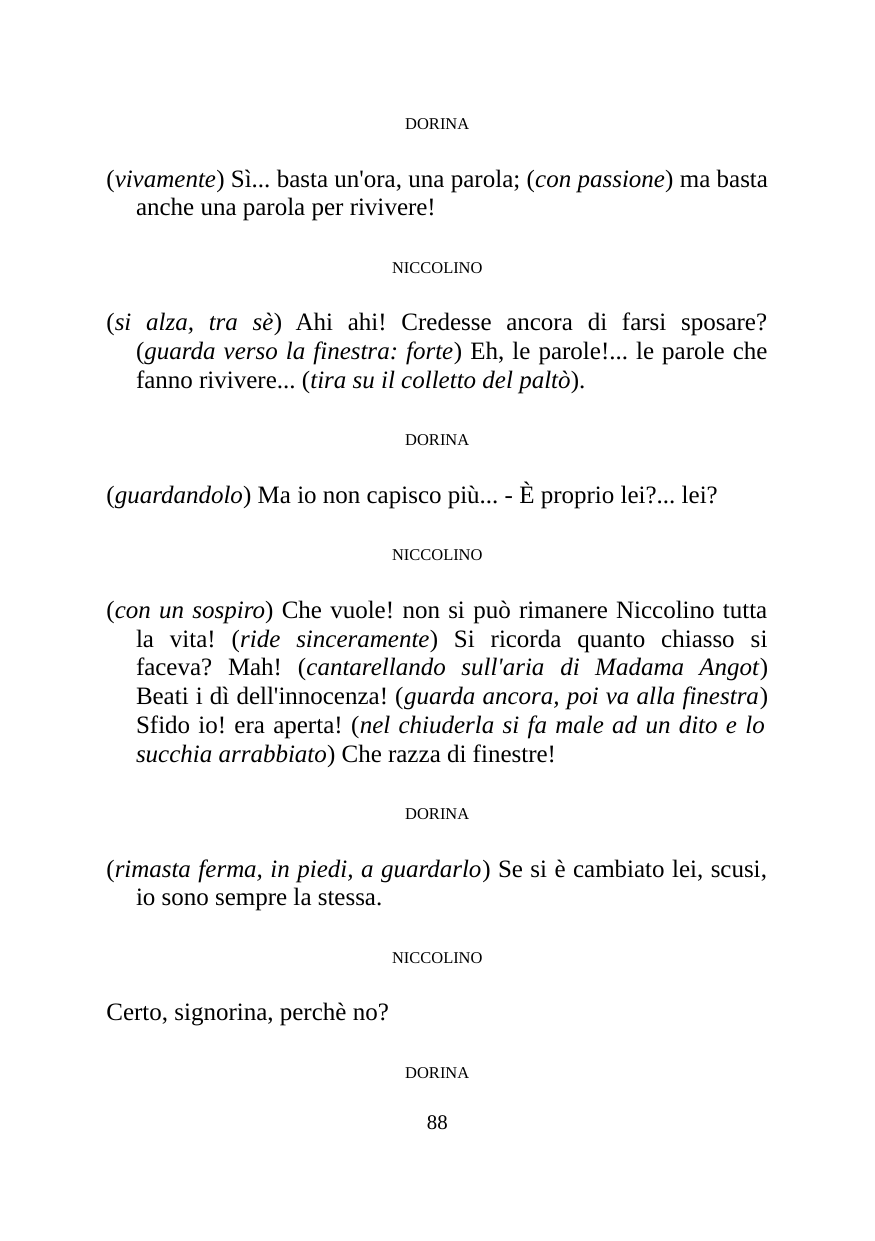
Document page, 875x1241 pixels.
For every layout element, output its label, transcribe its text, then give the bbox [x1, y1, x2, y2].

text (con un sospiro) Che vuole! non si può rimanere Niccolino tutta la vita! (ride sinceramente) Si ricorda quanto chiasso si faceva? Mah! (cantarellando sull'aria di Madama Angot) Beati i dì dell'innocenza! (guarda ancora, poi va alla finestra) Sfido io! era aperta! (nel chiuderla si fa male ad un dito e lo succhia arrabbiato) Che razza di finestre! [106, 595, 768, 767]
text (si alza, tra sè) Ahi ahi! Credesse ancora di farsi sposare? (guarda verso la finestra: forte) Eh, le parole!... le parole che fanno rivivere... (tira su il colletto del paltò). [106, 307, 768, 394]
text (rimasta ferma, in piedi, a guardarlo) Se si è cambiato lei, scusi, io sono sempre la stessa. [106, 854, 768, 911]
text dorina [106, 422, 768, 451]
text niccolino [106, 250, 768, 279]
text (vivamente) Sì... basta un'ora, una parola; (con passione) ma basta anche una parola per rivivere! [106, 164, 768, 221]
text dorina [106, 796, 768, 825]
text Certo, signorina, perchè no? [106, 997, 768, 1026]
text dorina [106, 106, 768, 135]
text niccolino [106, 940, 768, 969]
text (guardandolo) Ma io non capisco più... - È proprio lei?... lei? [106, 480, 768, 509]
text dorina [106, 1055, 768, 1084]
text niccolino [106, 537, 768, 566]
